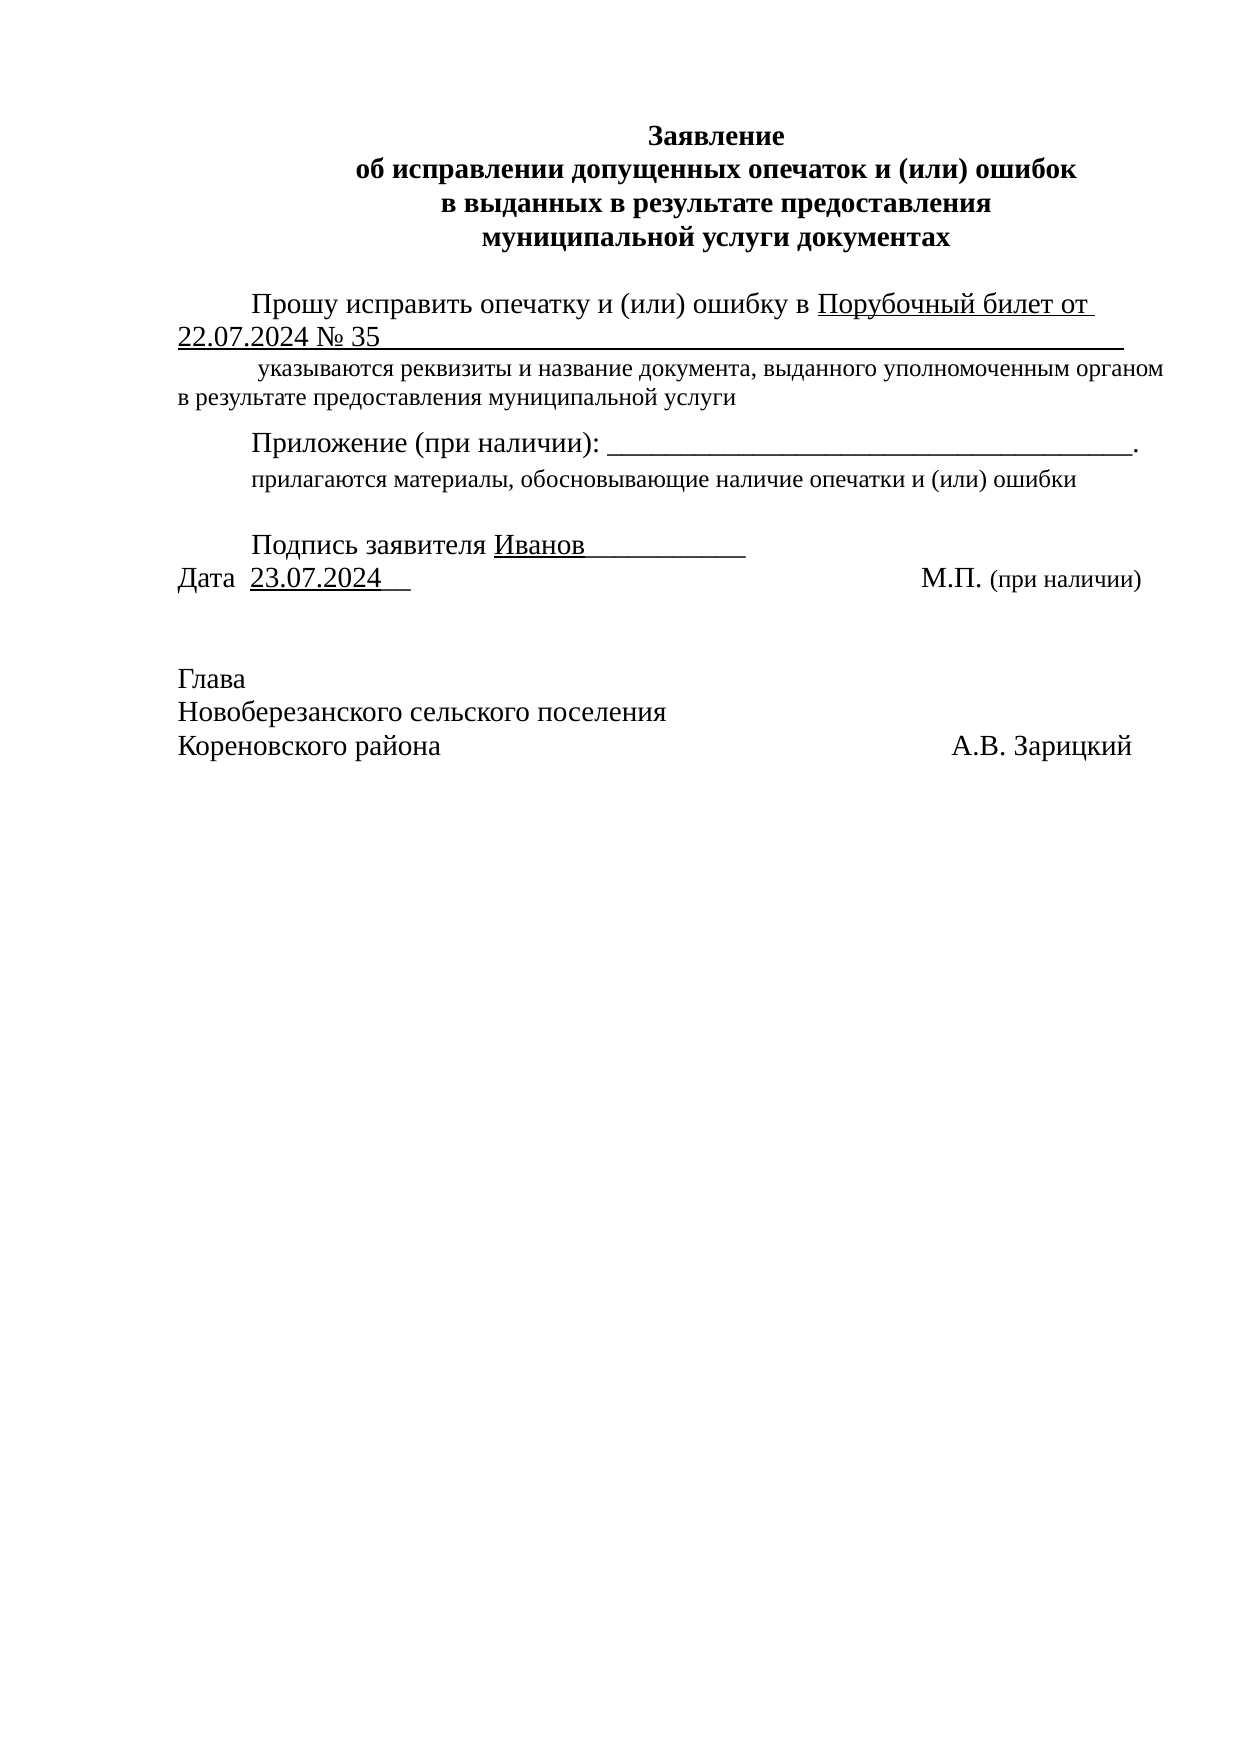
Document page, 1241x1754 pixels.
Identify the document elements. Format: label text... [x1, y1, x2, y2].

text прилагаются материалы, обосновывающие наличие опечатки и (или) ошибки [177, 464, 1181, 493]
text Приложение (при наличии): ____________________________________. [177, 425, 1181, 458]
text Кореновского района А.В. Зарицкий [177, 728, 1181, 762]
text Прошу исправить опечатку и (или) ошибку в Порубочный билет от 22.07.2024 № 35___________________________________________________ [177, 286, 1181, 353]
text Дата 23.07.2024__ М.П. (при наличии) [177, 560, 1181, 594]
text муниципальной услуги документах [177, 219, 1181, 252]
text Подпись заявителя Иванов___________ [177, 527, 1181, 560]
text Заявление [177, 118, 1181, 152]
text Новоберезанского сельского поселения [177, 694, 1181, 728]
text Глава [177, 661, 1181, 694]
text указываются реквизиты и название документа, выданного уполномоченным органом в результате предоставления муниципальной услуги [177, 353, 1181, 410]
text в выданных в результате предоставления [177, 185, 1181, 219]
text об исправлении допущенных опечаток и (или) ошибок [177, 152, 1181, 185]
